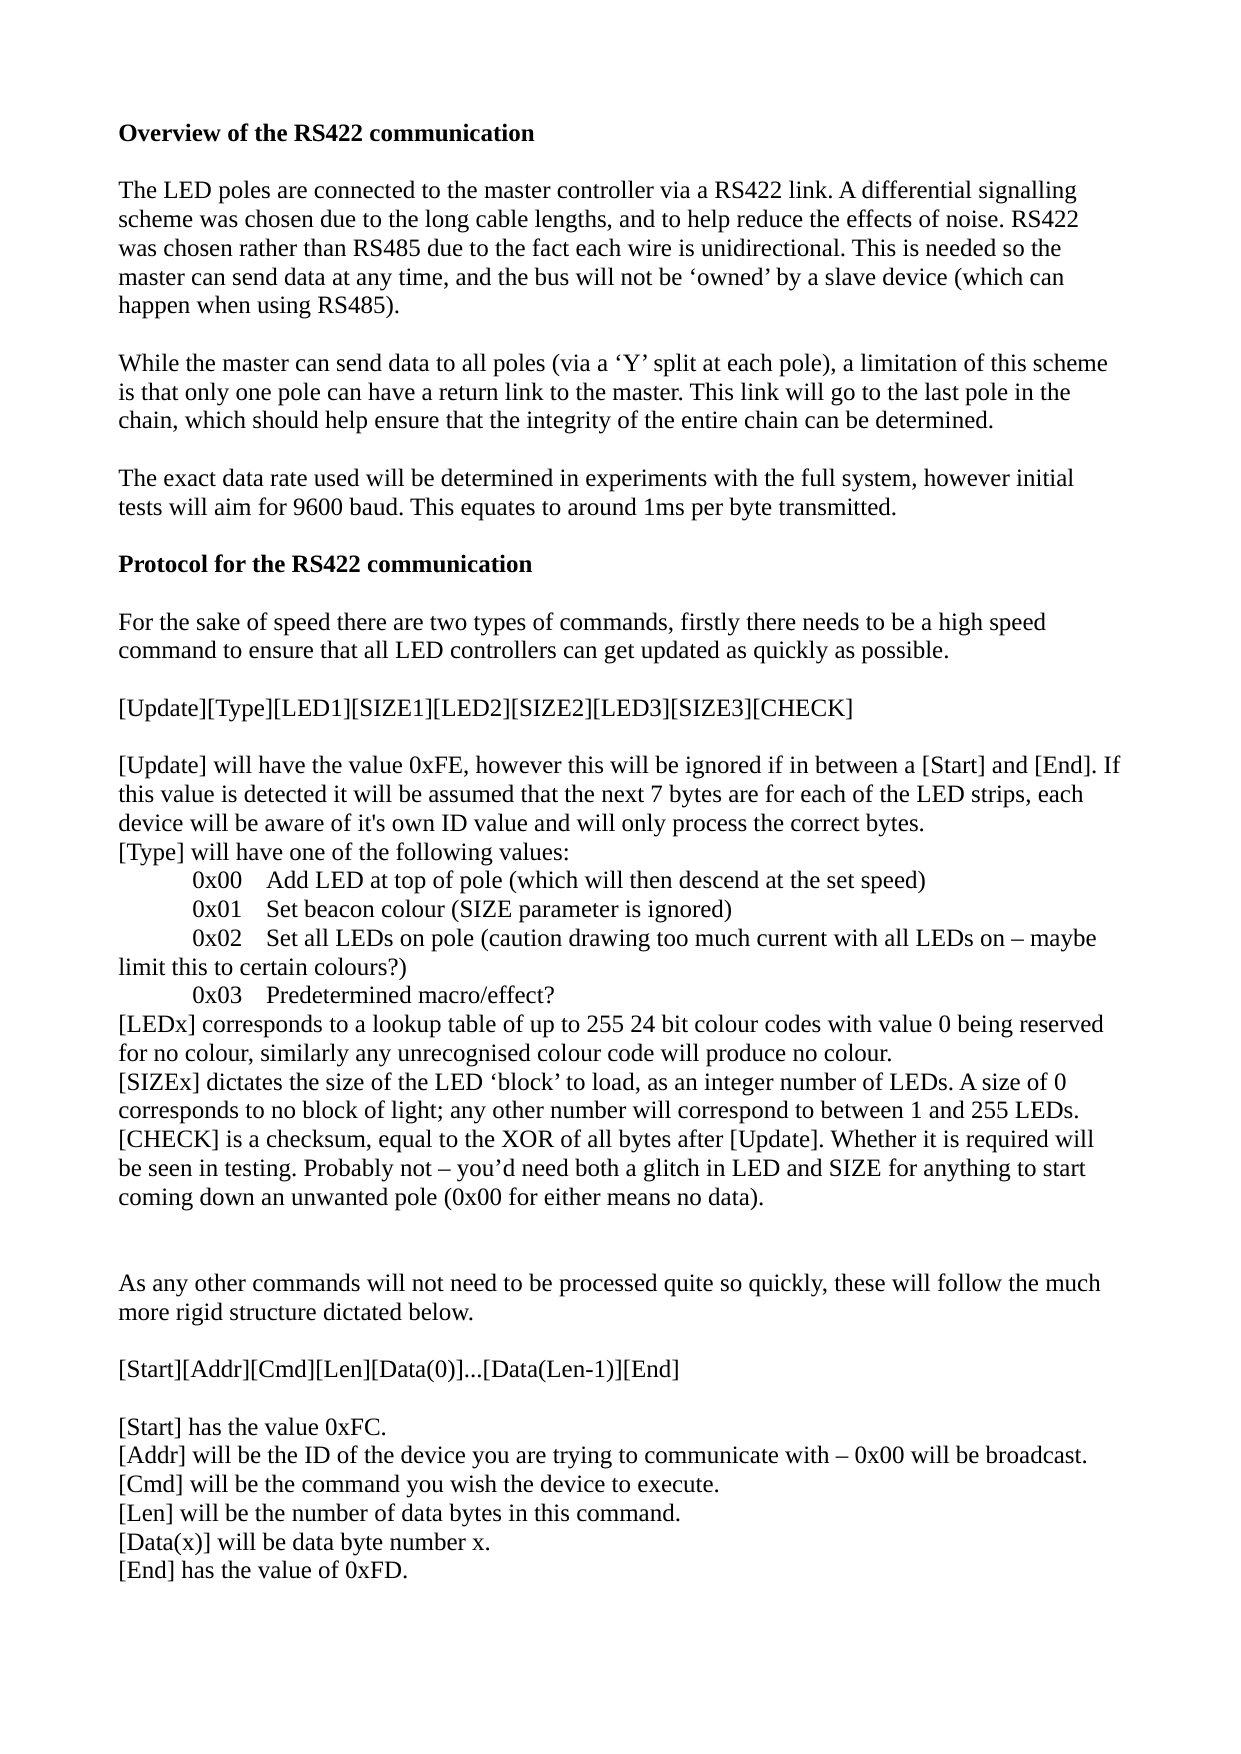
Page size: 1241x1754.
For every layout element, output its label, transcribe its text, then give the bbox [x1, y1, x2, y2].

text 0x03 Predetermined macro/effect? [118, 981, 1122, 1009]
text [Update] will have the value 0xFE, however this will be ignored if in between a [Start] and [End]. If this value is detected it will be assumed that the next 7 bytes are for each of the LED strips, each device will be aware of it's own ID value and will only process the correct bytes. [118, 751, 1122, 837]
text [CHECK] is a checksum, equal to the XOR of all bytes after [Update]. Whether it is required will be seen in testing. Probably not – you’d need both a glitch in LED and SIZE for anything to start coming down an unwanted pole (0x00 for either means no data). [118, 1124, 1122, 1211]
text [Update][Type][LED1][SIZE1][LED2][SIZE2][LED3][SIZE3][CHECK] [118, 693, 1122, 722]
text As any other commands will not need to be processed quite so quickly, these will follow the much more rigid structure dictated below. [118, 1268, 1122, 1326]
text The exact data rate used will be determined in experiments with the full system, however initial tests will aim for 9600 baud. This equates to around 1ms per byte transmitted. [118, 463, 1122, 521]
text Protocol for the RS422 communication [118, 549, 1122, 578]
text 0x00 Add LED at top of pole (which will then descend at the set speed) [118, 866, 1122, 894]
text [Start][Addr][Cmd][Len][Data(0)]...[Data(Len-1)][End] [118, 1354, 1122, 1383]
text While the master can send data to all poles (via a ‘Y’ split at each pole), a limitation of this scheme is that only one pole can have a return link to the master. This link will go to the last pole in the chain, which should help ensure that the integrity of the entire chain can be determined. [118, 348, 1122, 434]
text Overview of the RS422 communication [118, 118, 1122, 147]
text [Len] will be the number of data bytes in this command. [118, 1498, 1122, 1527]
text The LED poles are connected to the master controller via a RS422 link. A differential signalling scheme was chosen due to the long cable lengths, and to help reduce the effects of noise. RS422 was chosen rather than RS485 due to the fact each wire is unidirectional. This is needed so the master can send data at any time, and the bus will not be ‘owned’ by a slave device (which can happen when using RS485). [118, 176, 1122, 319]
text [Start] has the value 0xFC. [118, 1412, 1122, 1441]
text For the sake of speed there are two types of commands, firstly there needs to be a high speed command to ensure that all LED controllers can get updated as quickly as possible. [118, 607, 1122, 664]
text [End] has the value of 0xFD. [118, 1556, 1122, 1584]
text [Type] will have one of the following values: [118, 837, 1122, 866]
text 0x01 Set beacon colour (SIZE parameter is ignored) [118, 894, 1122, 923]
text [Addr] will be the ID of the device you are trying to communicate with – 0x00 will be broadcast. [118, 1441, 1122, 1469]
text [Data(x)] will be data byte number x. [118, 1527, 1122, 1556]
text [Cmd] will be the command you wish the device to execute. [118, 1469, 1122, 1498]
text 0x02 Set all LEDs on pole (caution drawing too much current with all LEDs on – maybe limit this to certain colours?) [118, 923, 1122, 981]
text [SIZEx] dictates the size of the LED ‘block’ to load, as an integer number of LEDs. A size of 0 corresponds to no block of light; any other number will correspond to between 1 and 255 LEDs. [118, 1067, 1122, 1124]
text [LEDx] corresponds to a lookup table of up to 255 24 bit colour codes with value 0 being reserved for no colour, similarly any unrecognised colour code will produce no colour. [118, 1009, 1122, 1067]
